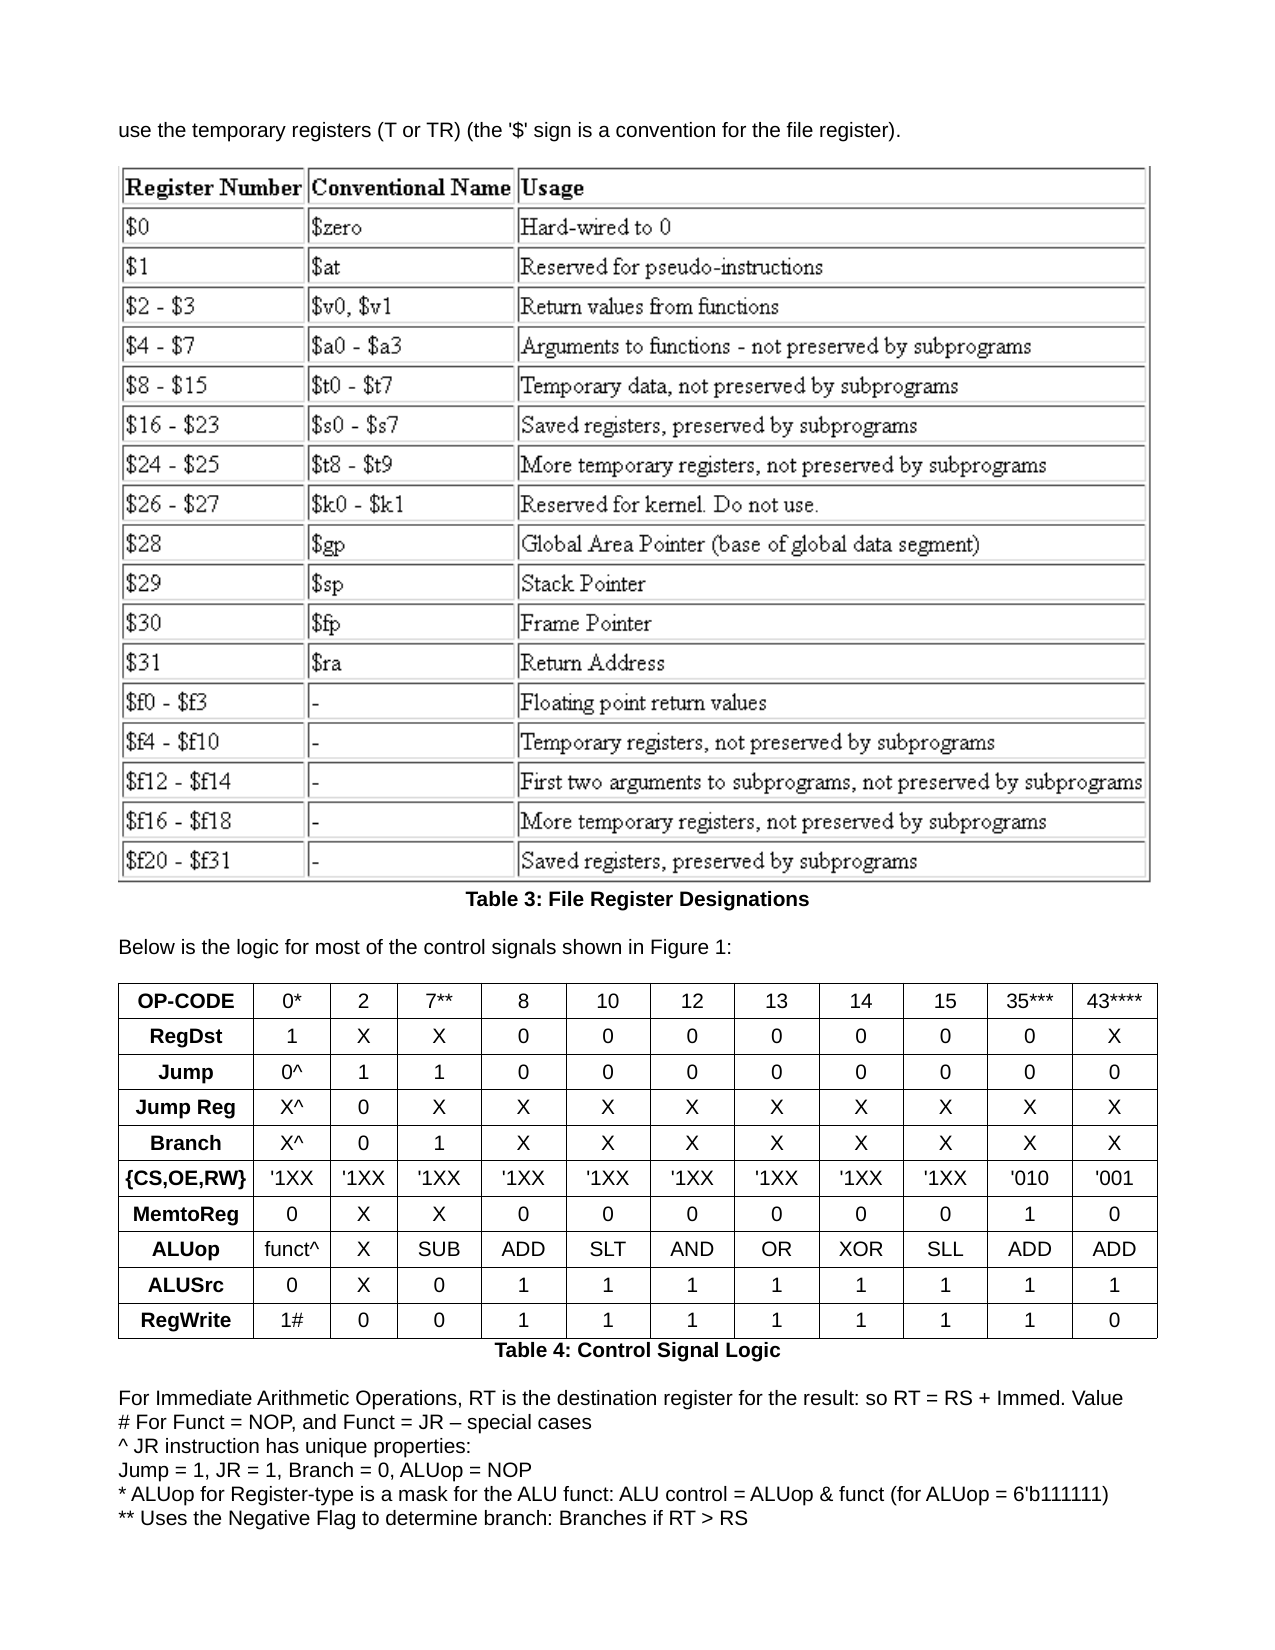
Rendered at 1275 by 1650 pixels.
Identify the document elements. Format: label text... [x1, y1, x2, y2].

table_cell 1 [735, 1304, 819, 1338]
table_cell 0 [254, 1197, 330, 1231]
table_cell 0 [988, 1055, 1072, 1089]
table_cell 0 [651, 1019, 734, 1054]
table_cell X [567, 1126, 650, 1160]
table_cell ADD [482, 1232, 566, 1267]
table_cell 1 [988, 1268, 1072, 1302]
table_cell X^ [254, 1090, 330, 1125]
table_cell 0 [820, 1019, 903, 1054]
table_cell SUB [398, 1232, 481, 1267]
table_cell 1 [567, 1304, 650, 1338]
text Below is the logic for most of the control signals shown in Figure 1: [118, 935, 1157, 959]
table_cell 1 [254, 1019, 330, 1054]
table_header 13 [735, 984, 819, 1018]
table_cell SLT [567, 1232, 650, 1267]
table_cell X [1073, 1126, 1157, 1160]
table_cell 1 [398, 1055, 481, 1089]
table_cell X [398, 1197, 481, 1231]
table_cell 1 [820, 1268, 903, 1302]
table_cell X [988, 1090, 1072, 1125]
table_cell 0 [735, 1055, 819, 1089]
table_cell X [651, 1126, 734, 1160]
table_cell 0^ [254, 1055, 330, 1089]
table_cell 0 [331, 1090, 397, 1125]
table_cell funct^ [254, 1232, 330, 1267]
table_header 8 [482, 984, 566, 1018]
table_cell X [735, 1126, 819, 1160]
table_cell 0 [567, 1197, 650, 1231]
table_cell X [651, 1090, 734, 1125]
table_cell 0 [820, 1197, 903, 1231]
table_cell 1 [567, 1268, 650, 1302]
picture [118, 166, 1157, 887]
table_cell X [398, 1019, 481, 1054]
text # For Funct = NOP, and Funct = JR – special cases [118, 1410, 1157, 1434]
table_cell 0 [651, 1197, 734, 1231]
table_cell 0 [482, 1197, 566, 1231]
table_cell '1XX [331, 1161, 397, 1196]
table_cell 1 [482, 1304, 566, 1338]
table_cell 1 [398, 1126, 481, 1160]
table_cell 0 [735, 1019, 819, 1054]
table_cell 1 [820, 1304, 903, 1338]
table_cell Jump Reg [119, 1090, 253, 1125]
table_cell 1 [651, 1268, 734, 1302]
table_cell ALUSrc [119, 1268, 253, 1302]
table_cell ALUop [119, 1232, 253, 1267]
table_cell '1XX [820, 1161, 903, 1196]
table_cell X [398, 1090, 481, 1125]
table_cell X [820, 1126, 903, 1160]
text ^ JR instruction has unique properties: [118, 1434, 1157, 1458]
table_cell 1 [904, 1304, 987, 1338]
table_cell 0 [1073, 1197, 1157, 1231]
table_cell 0 [1073, 1304, 1157, 1338]
table_cell 1 [331, 1055, 397, 1089]
table_cell 1 [735, 1268, 819, 1302]
table_cell 0 [567, 1055, 650, 1089]
table_cell X [331, 1232, 397, 1267]
table_cell 0 [254, 1268, 330, 1302]
table_cell X [482, 1090, 566, 1125]
table_cell X [904, 1126, 987, 1160]
table_cell '1XX [254, 1161, 330, 1196]
table_cell 0 [482, 1019, 566, 1054]
table_cell '1XX [567, 1161, 650, 1196]
table_cell X [331, 1268, 397, 1302]
table_cell 1 [904, 1268, 987, 1302]
text For Immediate Arithmetic Operations, RT is the destination register for the result: so RT = RS + Immed. Value [118, 1386, 1157, 1410]
table_cell X [331, 1019, 397, 1054]
text Jump = 1, JR = 1, Branch = 0, ALUop = NOP [118, 1458, 1157, 1482]
table_cell '1XX [651, 1161, 734, 1196]
table_cell 0 [331, 1304, 397, 1338]
text * ALUop for Register-type is a mask for the ALU funct: ALU control = ALUop & funct (for ALUop = 6'b111111) [118, 1482, 1157, 1506]
table_cell 1# [254, 1304, 330, 1338]
table_cell ADD [1073, 1232, 1157, 1267]
table_cell 1 [988, 1197, 1072, 1231]
table_cell 1 [651, 1304, 734, 1338]
table_cell 1 [482, 1268, 566, 1302]
table_cell X^ [254, 1126, 330, 1160]
text ** Uses the Negative Flag to determine branch: Branches if RT > RS [118, 1506, 1157, 1530]
table_header 15 [904, 984, 987, 1018]
table_header 35*** [988, 984, 1072, 1018]
text Table 3: File Register Designations [118, 887, 1157, 911]
table_cell Jump [119, 1055, 253, 1089]
table_cell X [820, 1090, 903, 1125]
table_cell X [904, 1090, 987, 1125]
table_cell '1XX [735, 1161, 819, 1196]
table_cell '001 [1073, 1161, 1157, 1196]
table_cell Branch [119, 1126, 253, 1160]
table_cell '010 [988, 1161, 1072, 1196]
table_cell 0 [820, 1055, 903, 1089]
table_cell ADD [988, 1232, 1072, 1267]
table_cell 0 [988, 1019, 1072, 1054]
table_header 0* [254, 984, 330, 1018]
table_cell X [1073, 1019, 1157, 1054]
table_cell 0 [735, 1197, 819, 1231]
text use the temporary registers (T or TR) (the '$' sign is a convention for the file register). [118, 118, 1157, 142]
table_cell RegDst [119, 1019, 253, 1054]
table_cell 0 [904, 1019, 987, 1054]
table_header 2 [331, 984, 397, 1018]
table_header 14 [820, 984, 903, 1018]
table_cell 0 [651, 1055, 734, 1089]
table_header 43**** [1073, 984, 1157, 1018]
table_cell 1 [988, 1304, 1072, 1338]
table_header OP-CODE [119, 984, 253, 1018]
table_cell 0 [398, 1268, 481, 1302]
table_cell X [988, 1126, 1072, 1160]
table_cell 0 [904, 1055, 987, 1089]
table_cell 0 [331, 1126, 397, 1160]
table_cell 0 [482, 1055, 566, 1089]
table_cell MemtoReg [119, 1197, 253, 1231]
table_cell X [482, 1126, 566, 1160]
table_header 10 [567, 984, 650, 1018]
table_header 12 [651, 984, 734, 1018]
table_cell 0 [904, 1197, 987, 1231]
table_cell RegWrite [119, 1304, 253, 1338]
table_cell X [567, 1090, 650, 1125]
table_cell XOR [820, 1232, 903, 1267]
table_header 7** [398, 984, 481, 1018]
table_cell AND [651, 1232, 734, 1267]
table_cell {CS,OE,RW} [119, 1161, 253, 1196]
table_cell 0 [567, 1019, 650, 1054]
table_cell 0 [1073, 1055, 1157, 1089]
table_cell 1 [1073, 1268, 1157, 1302]
text Table 4: Control Signal Logic [118, 1339, 1157, 1362]
table_cell '1XX [904, 1161, 987, 1196]
table_cell '1XX [482, 1161, 566, 1196]
table_cell X [735, 1090, 819, 1125]
table_cell 0 [398, 1304, 481, 1338]
table_cell '1XX [398, 1161, 481, 1196]
table_cell SLL [904, 1232, 987, 1267]
table_cell X [331, 1197, 397, 1231]
table_cell OR [735, 1232, 819, 1267]
table_cell X [1073, 1090, 1157, 1125]
